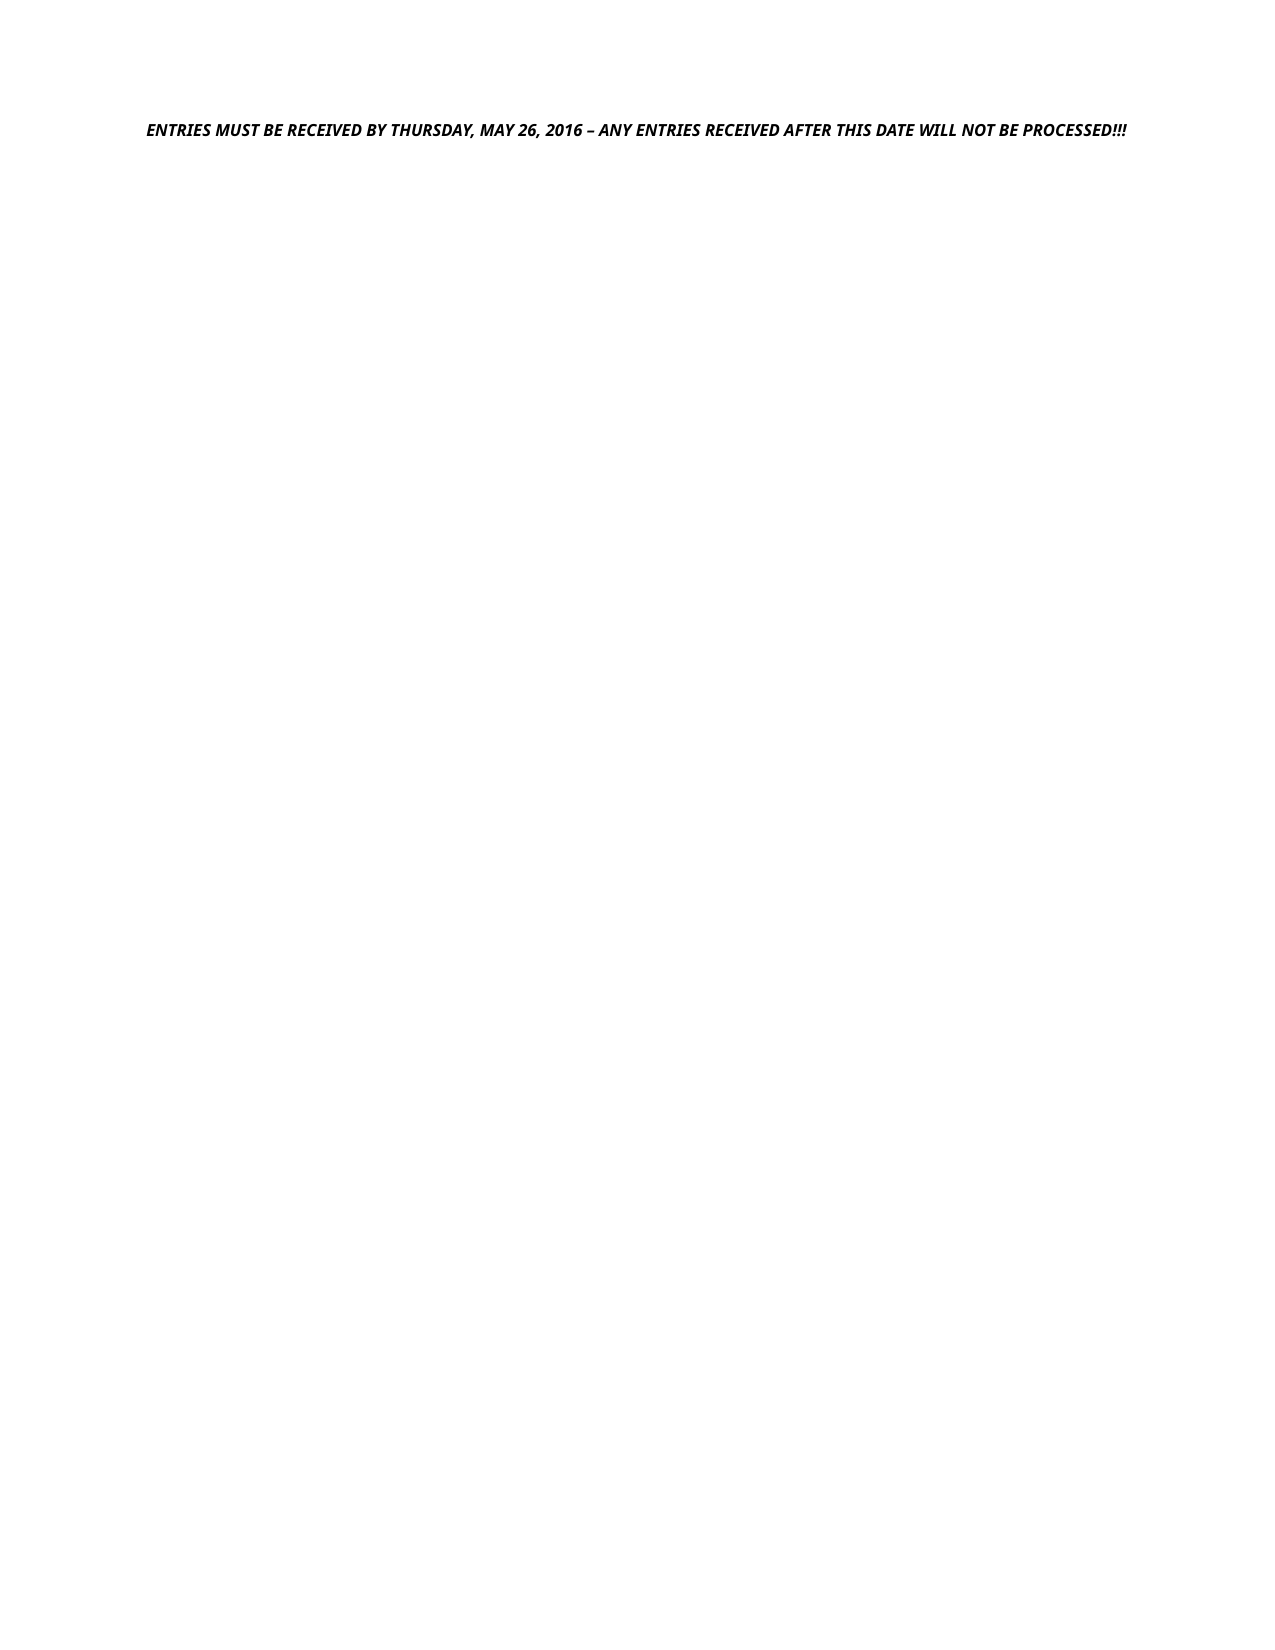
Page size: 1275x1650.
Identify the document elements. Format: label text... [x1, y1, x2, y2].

text ENTRIES MUST BE RECEIVED BY THURSDAY, MAY 26, 2016 – ANY ENTRIES RECEIVED AFTER THIS DATE WILL NOT BE PROCESSED!!! [118, 118, 1157, 141]
